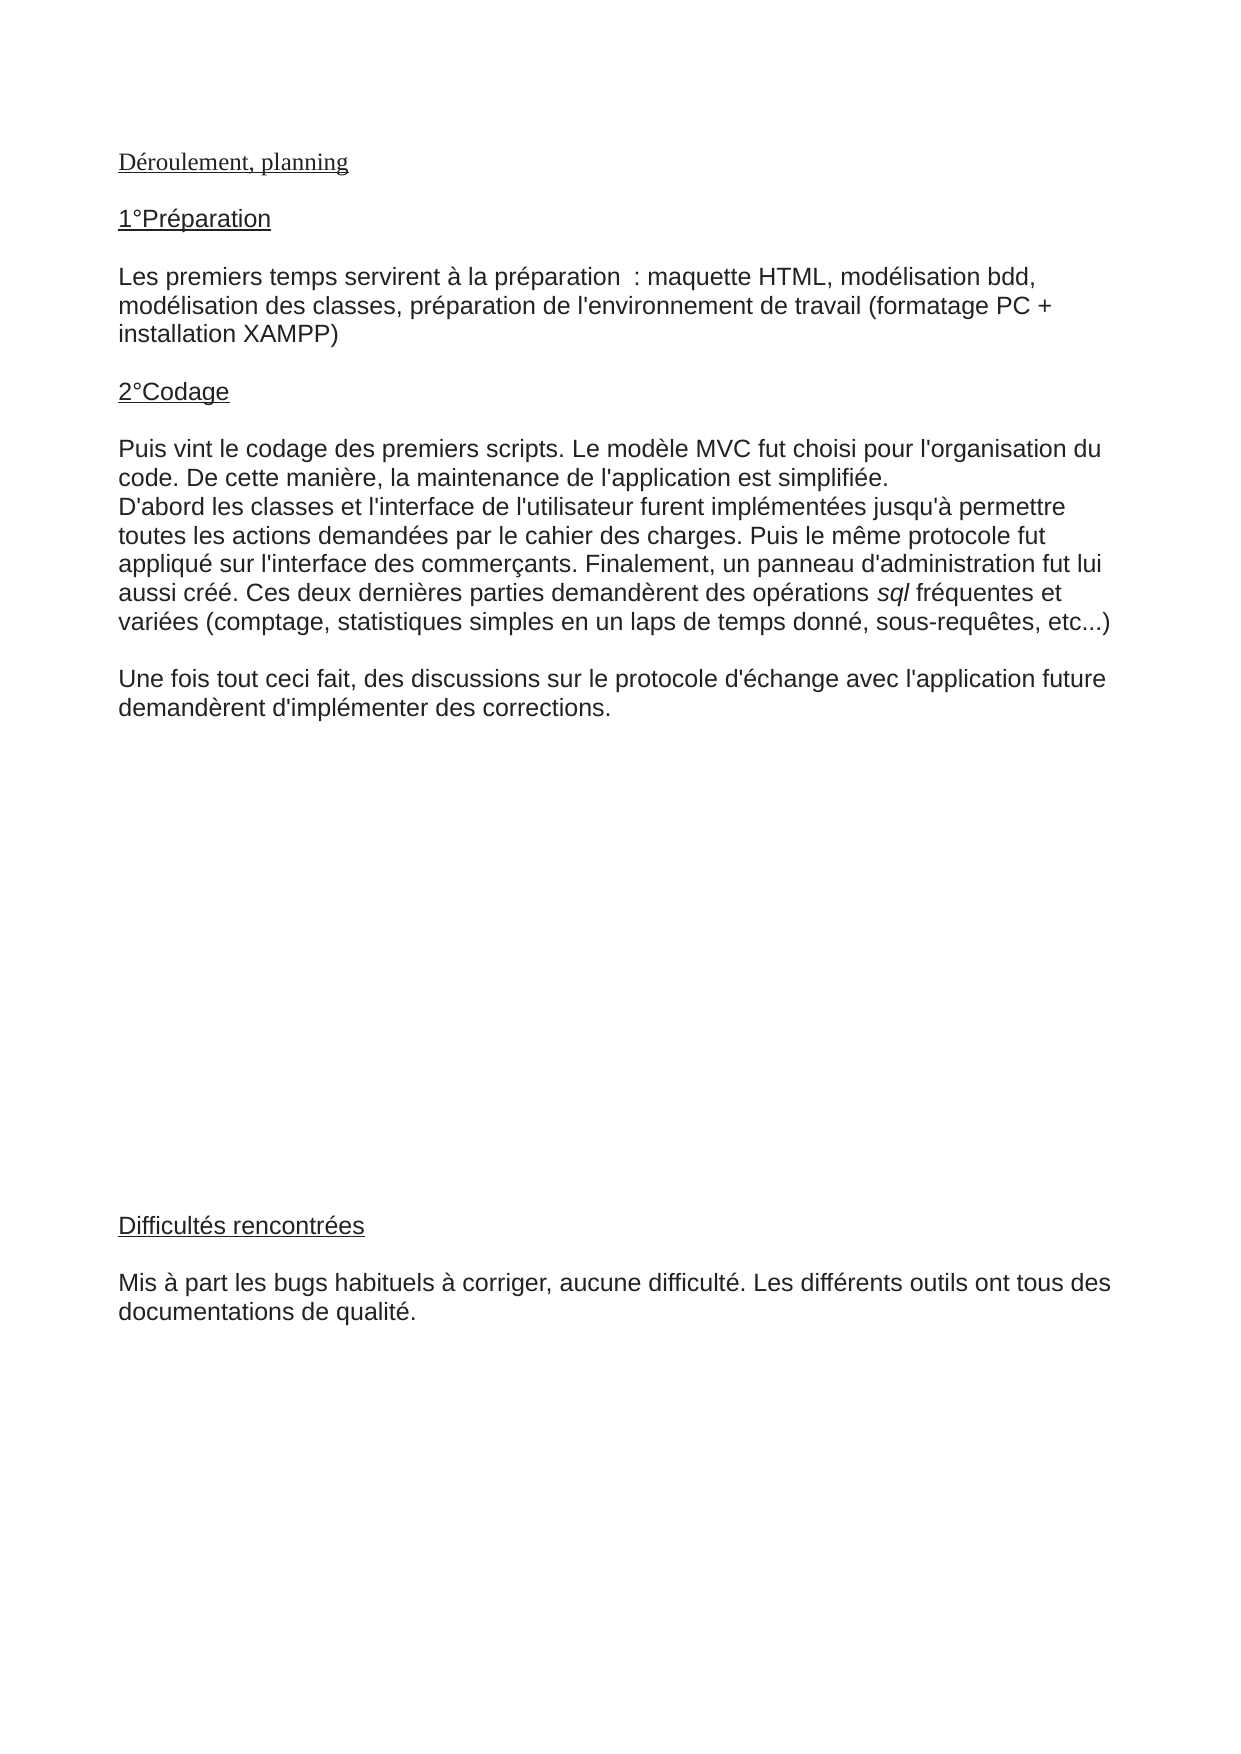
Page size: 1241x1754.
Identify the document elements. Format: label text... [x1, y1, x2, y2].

text D'abord les classes et l'interface de l'utilisateur furent implémentées jusqu'à permettre toutes les actions demandées par le cahier des charges. Puis le même protocole fut appliqué sur l'interface des commerçants. Finalement, un panneau d'administration fut lui aussi créé. Ces deux dernières parties demandèrent des opérations sql fréquentes et variées (comptage, statistiques simples en un laps de temps donné, sous-requêtes, etc...) [118, 492, 1122, 636]
text Déroulement, planning [118, 147, 1122, 176]
text Une fois tout ceci fait, des discussions sur le protocole d'échange avec l'application future demandèrent d'implémenter des corrections. [118, 664, 1122, 722]
text Difficultés rencontrées [118, 1211, 1122, 1239]
text Les premiers temps servirent à la préparation : maquette HTML, modélisation bdd, modélisation des classes, préparation de l'environnement de travail (formatage PC + installation XAMPP) [118, 262, 1122, 348]
text Puis vint le codage des premiers scripts. Le modèle MVC fut choisi pour l'organisation du code. De cette manière, la maintenance de l'application est simplifiée. [118, 434, 1122, 492]
text 1°Préparation [118, 204, 1122, 233]
text Mis à part les bugs habituels à corriger, aucune difficulté. Les différents outils ont tous des documentations de qualité. [118, 1268, 1122, 1326]
text 2°Codage [118, 377, 1122, 406]
